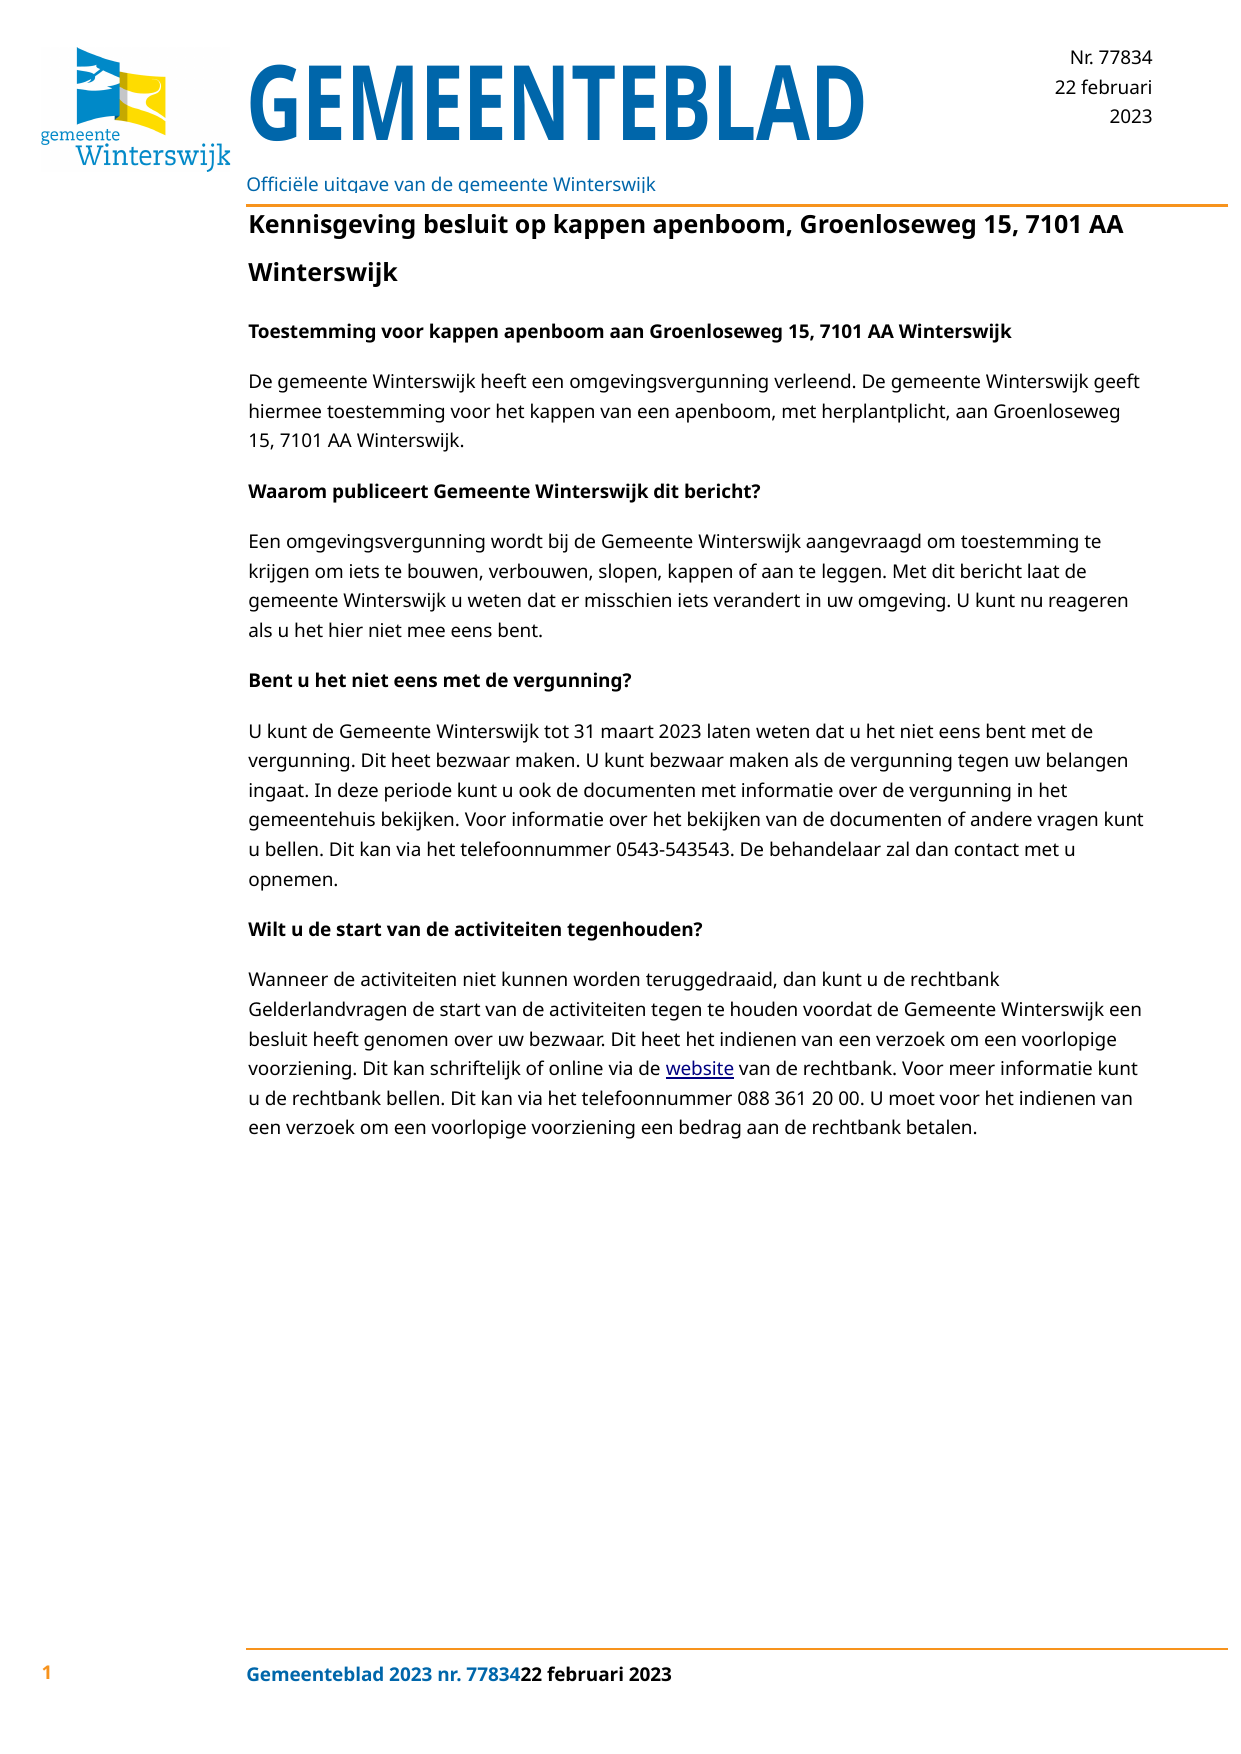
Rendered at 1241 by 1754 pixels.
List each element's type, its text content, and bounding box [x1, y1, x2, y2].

text Toestemming voor kappen apenboom aan Groenloseweg 15, 7101 AA Winterswijk [248, 318, 1152, 344]
text Wanneer de activiteiten niet kunnen worden teruggedraaid, dan kunt u de rechtbank Gelderlandvragen de start van de activiteiten tegen te houden voordat de Gemeente Winterswijk een besluit heeft genomen over uw bezwaar. Dit heet het indienen van een verzoek om een voorlopige voorziening. Dit kan schriftelijk of online via de website van de rechtbank. Voor meer informatie kunt u de rechtbank bellen. Dit kan via het telefoonnummer 088 361 20 00. U moet voor het indienen van een verzoek om een voorlopige voorziening een bedrag aan de rechtbank betalen. [248, 967, 1152, 1140]
picture [225, 153, 231, 162]
picture [41, 47, 231, 172]
text Kennisgeving besluit op kappen apenboom, Groenloseweg 15, 7101 AA Winterswijk [248, 207, 1152, 288]
text Een omgevingsvergunning wordt bij de Gemeente Winterswijk aangevraagd om toestemming te krijgen om iets te bouwen, verbouwen, slopen, kappen of aan te leggen. Met dit bericht laat de gemeente Winterswijk u weten dat er misschien iets verandert in uw omgeving. U kunt nu reageren als u het hier niet mee eens bent. [248, 528, 1152, 643]
text U kunt de Gemeente Winterswijk tot 31 maart 2023 laten weten dat u het niet eens bent met de vergunning. Dit heet bezwaar maken. U kunt bezwaar maken als de vergunning tegen uw belangen ingaat. In deze periode kunt u ook de documenten met informatie over de vergunning in het gemeentehuis bekijken. Voor informatie over het bekijken van de documenten of andere vragen kunt u bellen. Dit kan via het telefoonnummer 0543-543543. De behandelaar zal dan contact met u opnemen. [248, 718, 1152, 892]
text Bent u het niet eens met de vergunning? [248, 667, 1152, 693]
text De gemeente Winterswijk heeft een omgevingsvergunning verleend. De gemeente Winterswijk geeft hiermee toestemming voor het kappen van een apenboom, met herplantplicht, aan Groenloseweg 15, 7101 AA Winterswijk. [248, 368, 1152, 453]
text Waarom publiceert Gemeente Winterswijk dit bericht? [248, 478, 1152, 504]
text Wilt u de start van de activiteiten tegenhouden? [248, 916, 1152, 942]
